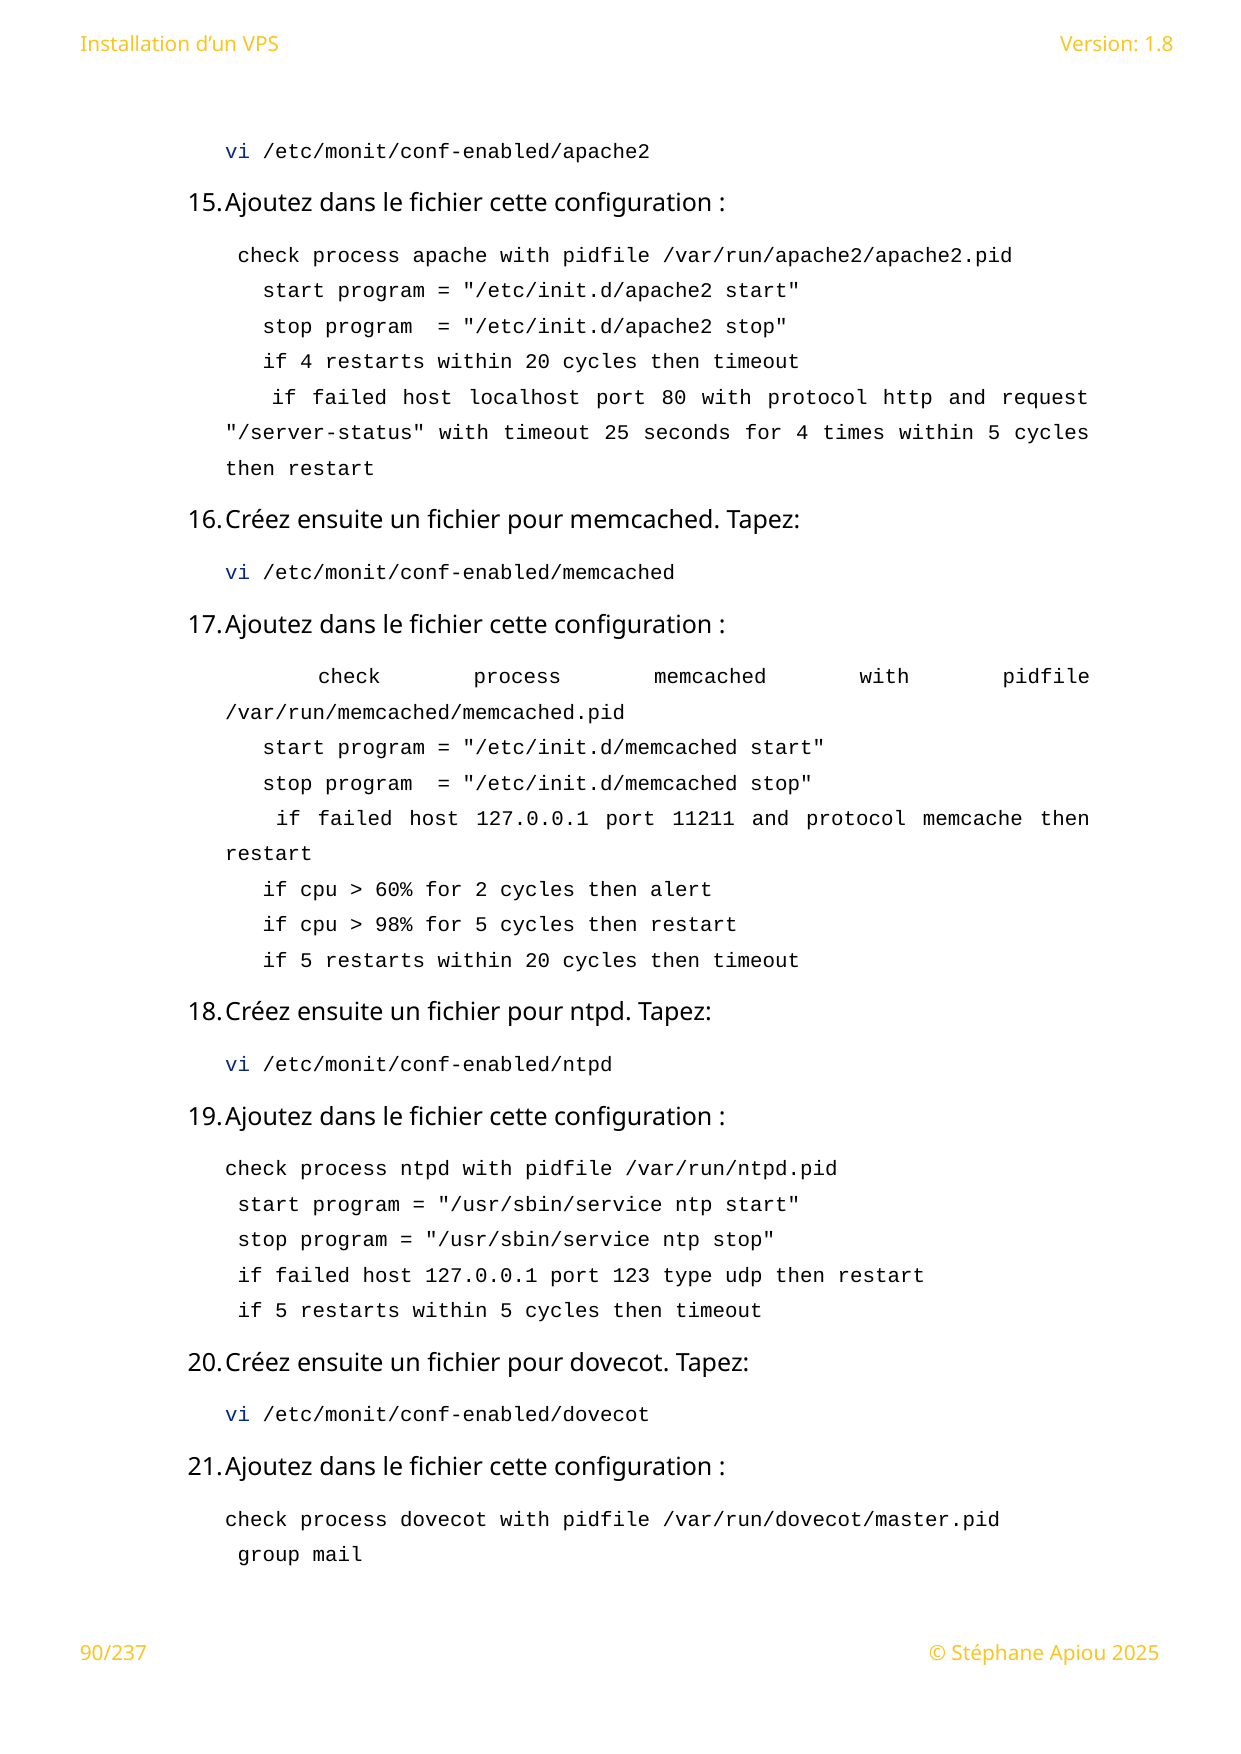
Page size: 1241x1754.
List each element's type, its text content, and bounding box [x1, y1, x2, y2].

list if 4 restarts within 20 cycles then timeout [187, 351, 1090, 375]
list check process apache with pidfile /var/run/apache2/apache2.pid [187, 245, 1090, 269]
list start program = "/usr/sbin/service ntp start" [187, 1194, 1090, 1217]
list Ajoutez dans le fichier cette configuration : [187, 1449, 1090, 1483]
list if 5 restarts within 5 cycles then timeout [187, 1300, 1090, 1324]
list vi /etc/monit/conf-enabled/memcached [187, 562, 1090, 586]
list if failed host localhost port 80 with protocol http and request "/server-status" with timeout 25 seconds for 4 times within 5 cycles then restart [187, 387, 1090, 481]
list group mail [187, 1544, 1090, 1568]
list vi /etc/monit/conf-enabled/ntpd [187, 1054, 1090, 1078]
list Créez ensuite un fichier pour memcached. Tapez: [187, 502, 1090, 536]
list check process memcached with pidfile /var/run/memcached/memcached.pid [187, 666, 1090, 725]
list if 5 restarts within 20 cycles then timeout [187, 950, 1090, 973]
list stop program = "/etc/init.d/memcached stop" [187, 773, 1090, 796]
list Créez ensuite un fichier pour dovecot. Tapez: [187, 1344, 1090, 1378]
list check process ntpd with pidfile /var/run/ntpd.pid [187, 1158, 1090, 1182]
list Ajoutez dans le fichier cette configuration : [187, 185, 1090, 219]
list vi /etc/monit/conf-enabled/apache2 [187, 141, 1090, 164]
list if cpu > 60% for 2 cycles then alert [187, 879, 1090, 902]
list Ajoutez dans le fichier cette configuration : [187, 1098, 1090, 1132]
list Créez ensuite un fichier pour ntpd. Tapez: [187, 994, 1090, 1028]
list if failed host 127.0.0.1 port 11211 and protocol memcache then restart [187, 808, 1090, 867]
list start program = "/etc/init.d/memcached start" [187, 737, 1090, 761]
list stop program = "/etc/init.d/apache2 stop" [187, 316, 1090, 339]
list check process dovecot with pidfile /var/run/dovecot/master.pid [187, 1509, 1090, 1532]
list if failed host 127.0.0.1 port 123 type udp then restart [187, 1265, 1090, 1288]
list stop program = "/usr/sbin/service ntp stop" [187, 1229, 1090, 1253]
list vi /etc/monit/conf-enabled/dovecot [187, 1404, 1090, 1428]
list start program = "/etc/init.d/apache2 start" [187, 281, 1090, 304]
list Ajoutez dans le fichier cette configuration : [187, 606, 1090, 640]
list if cpu > 98% for 5 cycles then restart [187, 914, 1090, 938]
